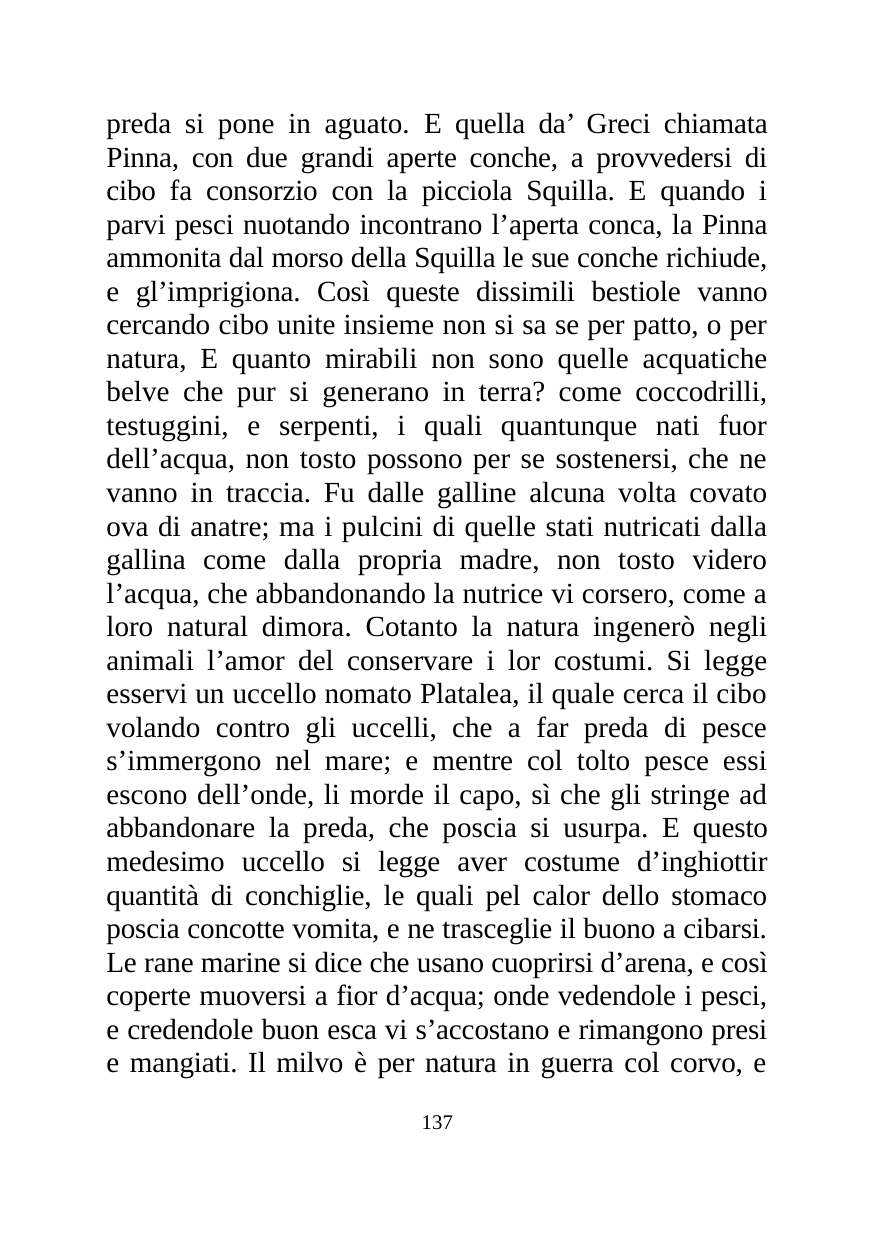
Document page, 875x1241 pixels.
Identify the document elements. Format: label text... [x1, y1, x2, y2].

text preda si pone in aguato. E quella da’ Greci chiamata Pinna, con due grandi aperte conche, a provvedersi di cibo fa consorzio con la picciola Squilla. E quando i parvi pesci nuotando incontrano l’aperta conca, la Pinna ammonita dal morso della Squilla le sue conche richiude, e gl’imprigiona. Così queste dissimili bestiole vanno cercando cibo unite insieme non si sa se per patto, o per natura, E quanto mirabili non sono quelle acquatiche belve che pur si generano in terra? come coccodrilli, testuggini, e serpenti, i quali quantunque nati fuor dell’acqua, non tosto possono per se sostenersi, che ne vanno in traccia. Fu dalle galline alcuna volta covato ova di anatre; ma i pulcini di quelle stati nutricati dalla gallina come dalla propria madre, non tosto videro l’acqua, che abbandonando la nutrice vi corsero, come a loro natural dimora. Cotanto la natura ingenerò negli animali l’amor del conservare i lor costumi. Si legge esservi un uccello nomato Platalea, il quale cerca il cibo volando contro gli uccelli, che a far preda di pesce s’immergono nel mare; e mentre col tolto pesce essi escono dell’onde, li morde il capo, sì che gli stringe ad abbandonare la preda, che poscia si usurpa. E questo medesimo uccello si legge aver costume d’inghiottir quantità di conchiglie, le quali pel calor dello stomaco poscia concotte vomita, e ne trasceglie il buono a cibarsi. Le rane marine si dice che usano cuoprirsi d’arena, e così coperte muoversi a fior d’acqua; onde vedendole i pesci, e credendole buon esca vi s’accostano e rimangono presi e mangiati. Il milvo è per natura in guerra col corvo, e [106, 106, 768, 1079]
